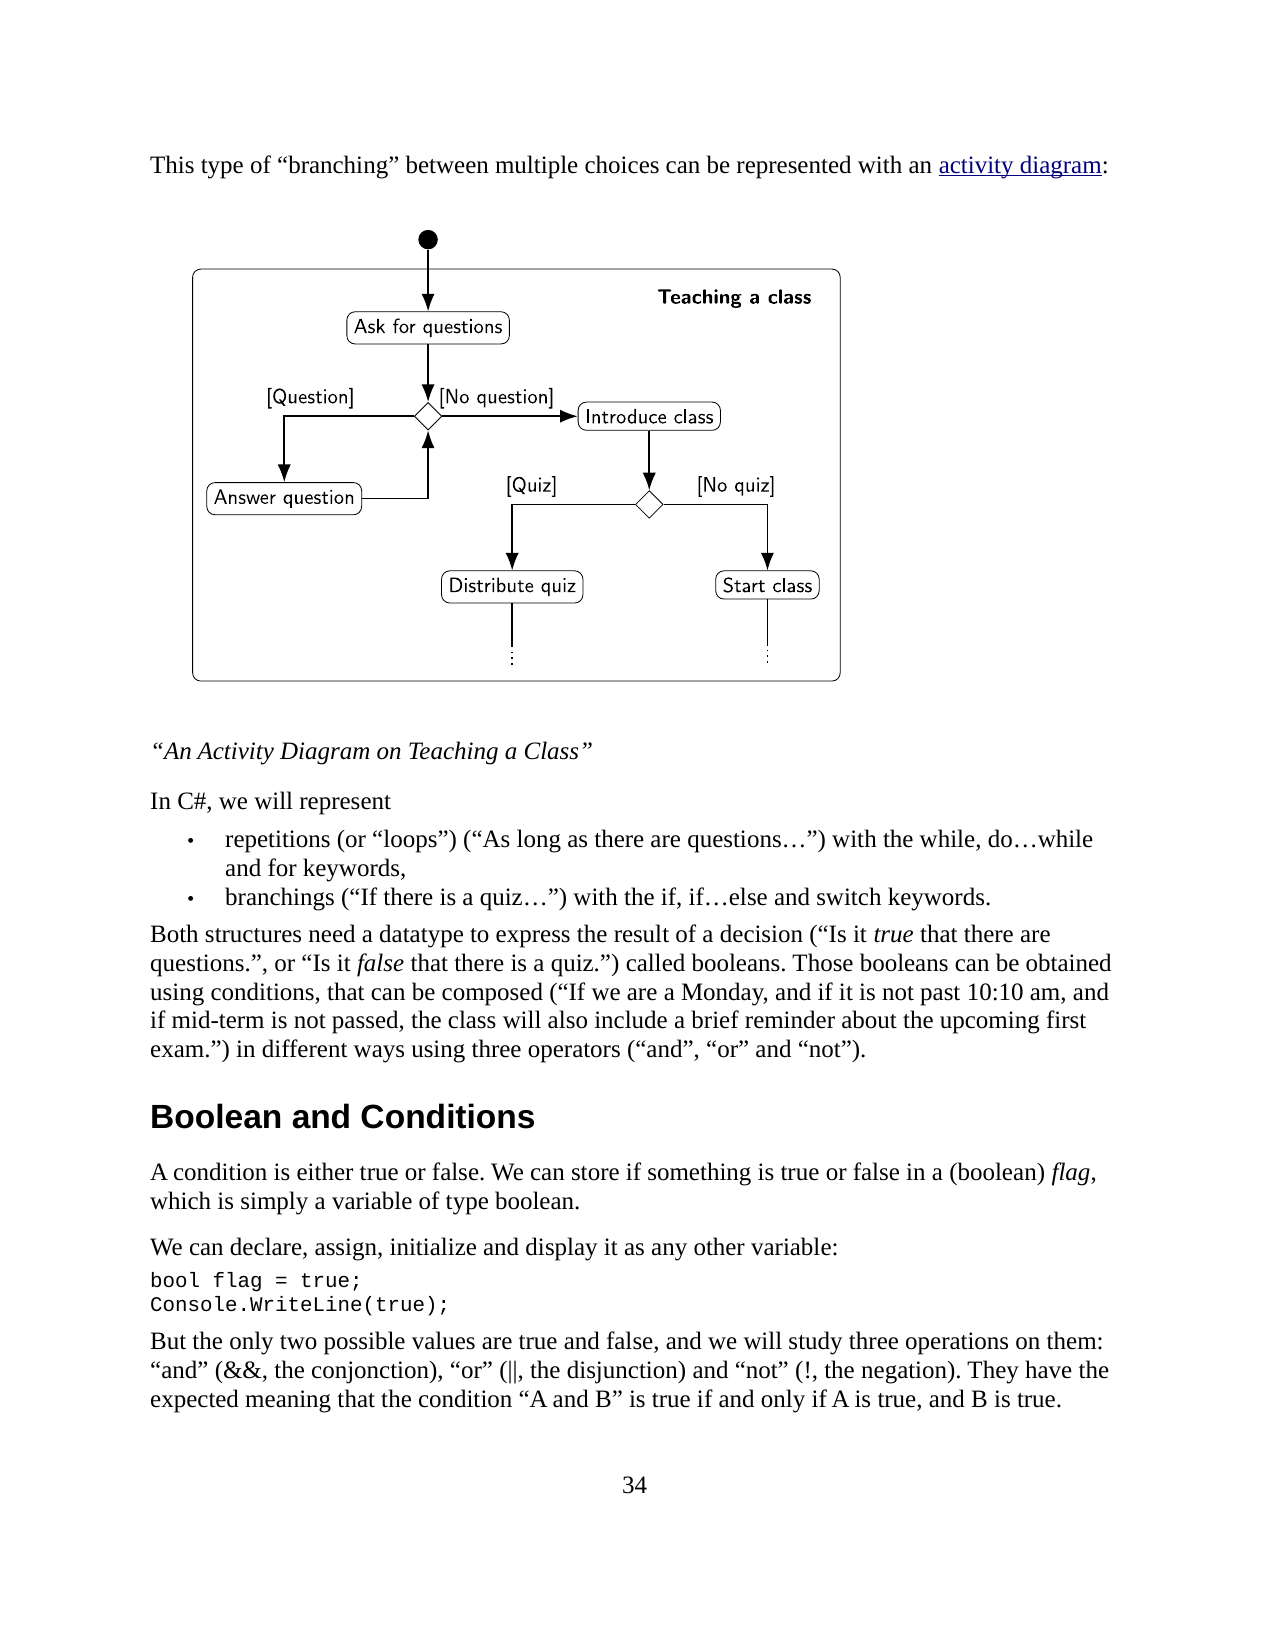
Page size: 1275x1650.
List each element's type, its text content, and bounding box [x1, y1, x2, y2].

text “An Activity Diagram on Teaching a Class” [150, 736, 1125, 765]
list branchings (“If there is a quiz…”) with the if, if…else and switch keywords. [187, 882, 1125, 910]
text We can declare, assign, initialize and display it as any other variable: [150, 1232, 1125, 1261]
text But the only two possible values are true and false, and we will study three operations on them: “and” (&&, the conjonction), “or” (||, the disjunction) and “not” (!, the negation). They have the expected meaning that the condition “A and B” is true if and only if A is true, and B is true. [150, 1326, 1125, 1413]
text This type of “branching” between multiple choices can be represented with an activity diagram: [150, 150, 1125, 179]
list repetitions (or “loops”) (“As long as there are questions…”) with the while, do…while and for keywords, [187, 824, 1125, 882]
subtitle Boolean and Conditions [150, 1097, 1125, 1136]
text Console.WriteLine(true); [150, 1294, 1125, 1317]
text Both structures need a datatype to express the result of a decision (“Is it true that there are questions.”, or “Is it false that there is a quiz.”) called booleans. Those booleans can be obtained using conditions, that can be composed (“If we are a Monday, and if it is not past 10:10 am, and if mid-term is not passed, the class will also include a brief reminder about the upcoming first exam.”) in different ways using three operators (“and”, “or” and “not”). [150, 919, 1125, 1063]
text bool flag = true; [150, 1270, 1125, 1294]
text A condition is either true or false. We can store if something is true or false in a (boolean) flag, which is simply a variable of type boolean. [150, 1157, 1125, 1214]
text In C#, we will represent [150, 786, 1125, 815]
